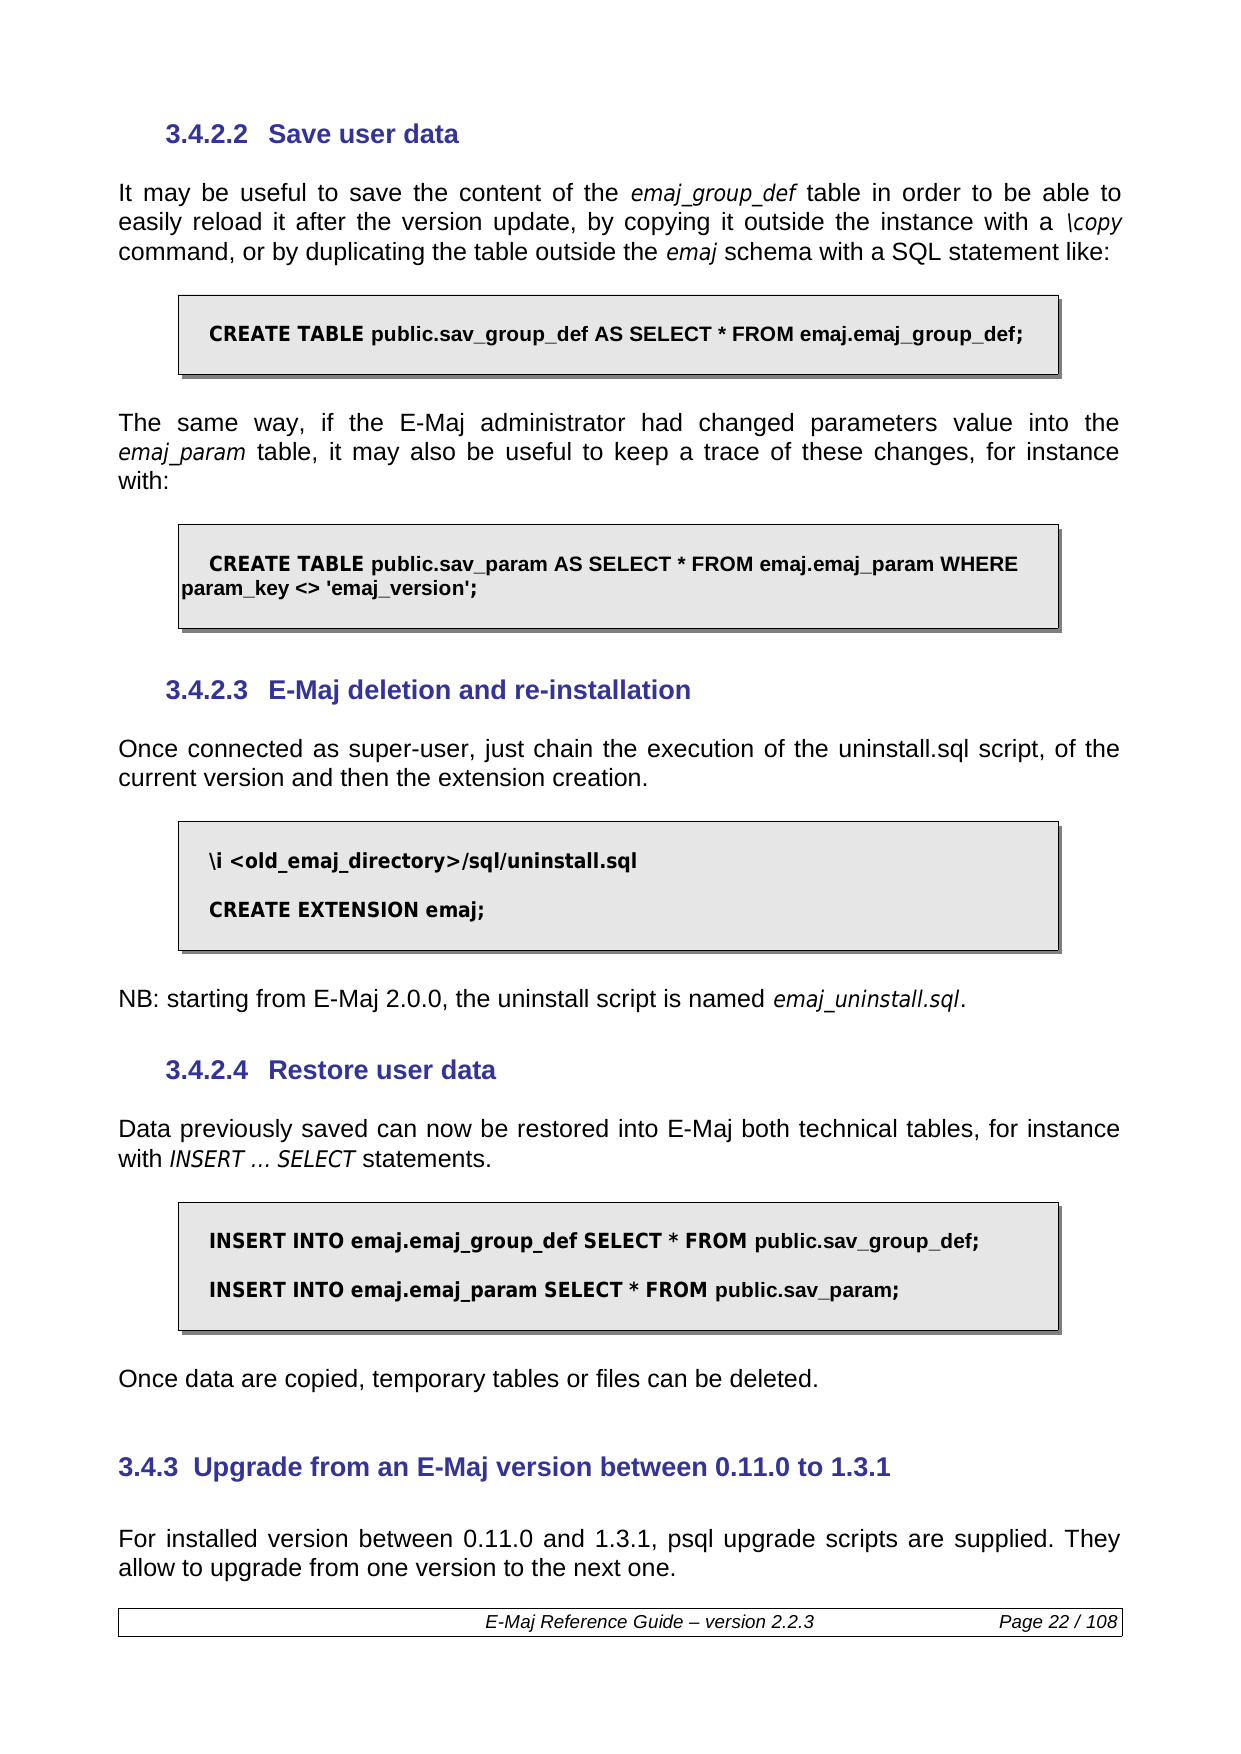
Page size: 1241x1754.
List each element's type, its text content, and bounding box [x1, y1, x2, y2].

text CREATE TABLE public.sav_group_def AS SELECT * FROM emaj.emaj_group_def; [179, 319, 1058, 343]
text Once data are copied, temporary tables or files can be deleted. [118, 1364, 1122, 1393]
subtitle E-Maj deletion and re-installation [165, 674, 1122, 705]
subtitle Save user data [165, 118, 1122, 149]
text CREATE EXTENSION emaj; [179, 895, 1058, 919]
text INSERT INTO emaj.emaj_group_def SELECT * FROM public.sav_group_def; [179, 1226, 1058, 1251]
text Data previously saved can now be restored into E-Maj both technical tables, for instance with INSERT … SELECT statements. [118, 1114, 1122, 1172]
text It may be useful to save the content of the emaj_group_def table in order to be able to easily reload it after the version update, by copying it outside the instance with a \copy command, or by duplicating the table outside the emaj schema with a SQL statement like: [118, 178, 1122, 265]
text \i <old_emaj_directory>/sql/uninstall.sql [179, 846, 1058, 870]
text NB: starting from E-Maj 2.0.0, the uninstall script is named emaj_uninstall.sql. [118, 984, 1122, 1013]
text Once connected as super-user, just chain the execution of the uninstall.sql script, of the current version and then the extension creation. [118, 734, 1122, 792]
text INSERT INTO emaj.emaj_param SELECT * FROM public.sav_param; [179, 1275, 1058, 1299]
subtitle Upgrade from an E-Maj version between 0.11.0 to 1.3.1 [118, 1451, 1122, 1482]
text The same way, if the E-Maj administrator had changed parameters value into the emaj_param table, it may also be useful to keep a trace of these changes, for instance with: [118, 408, 1122, 495]
text For installed version between 0.11.0 and 1.3.1, psql upgrade scripts are supplied. They allow to upgrade from one version to the next one. [118, 1523, 1122, 1582]
subtitle Restore user data [165, 1054, 1122, 1085]
text CREATE TABLE public.sav_param AS SELECT * FROM emaj.emaj_param WHERE param_key <> 'emaj_version'; [179, 548, 1058, 597]
